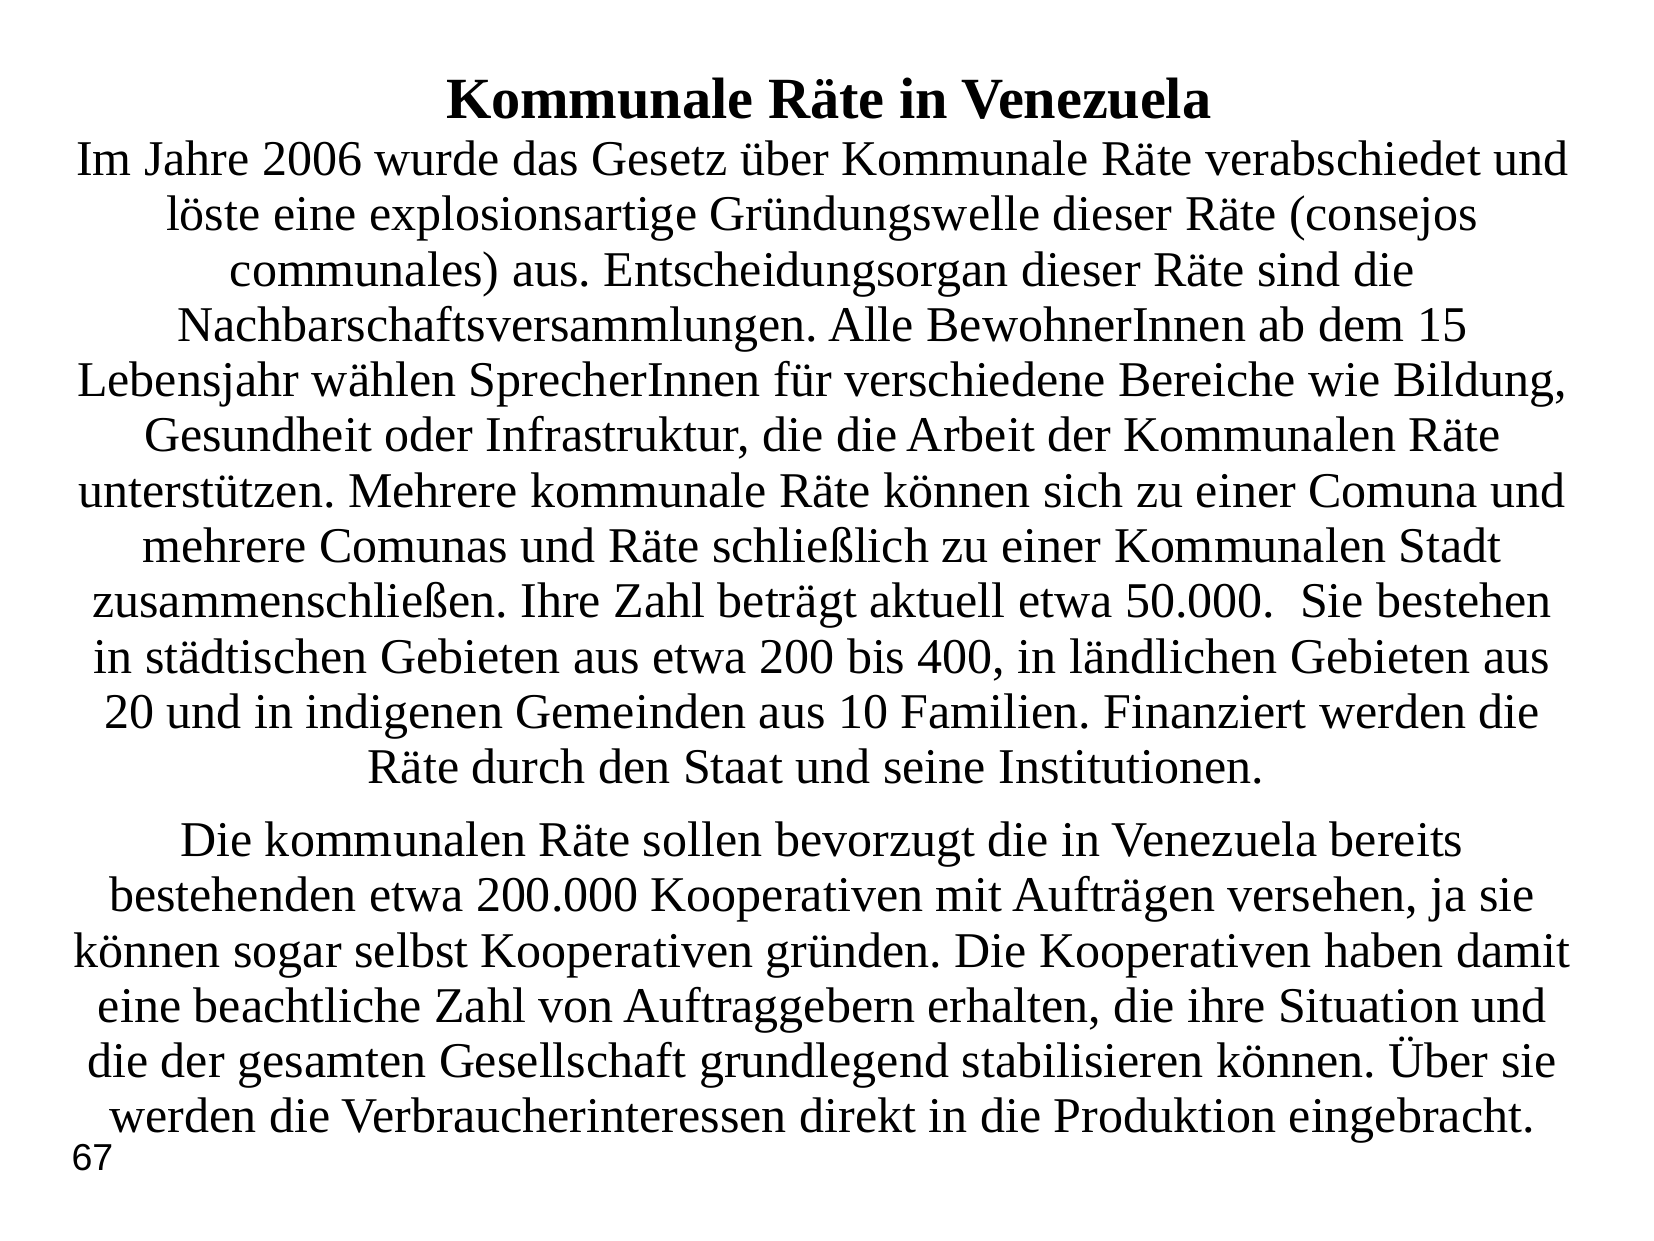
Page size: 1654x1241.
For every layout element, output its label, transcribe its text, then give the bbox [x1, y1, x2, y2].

text_box [56, 1128, 274, 1199]
text_box Kommunale Räte in Venezuela Im Jahre 2006 wurde das Gesetz über Kommunale Räte verabschiedet und löste eine explosionsartige Gründungswelle dieser Räte (consejos communales) aus. Entscheidungsorgan dieser Räte sind die Nachbarschaftsversammlungen. Alle BewohnerInnen ab dem 15 Lebensjahr wählen SprecherInnen für verschiedene Bereiche wie Bildung, Gesundheit oder Infrastruktur, die die Arbeit der Kommunalen Räte unterstützen. Mehrere kommunale Räte können sich zu einer Comuna und mehrere Comunas und Räte schließlich zu einer Kommunalen Stadt zusammenschließen. Ihre Zahl beträgt aktuell etwa 50.000. Sie bestehen in städtischen Gebieten aus etwa 200 bis 400, in ländlichen Gebieten aus 20 und in indigenen Gemeinden aus 10 Familien. Finanziert werden die Räte durch den Staat und seine Institutionen. Die kommunalen Räte sollen bevorzugt die in Venezuela bereits bestehenden etwa 200.000 Kooperativen mit Aufträgen versehen, ja sie können sogar selbst Kooperativen gründen. Die Kooperativen haben damit eine beachtliche Zahl von Auftraggebern erhalten, die ihre Situation und die der gesamten Gesellschaft grundlegend stabilisieren können. Über sie werden die Verbraucherinteressen direkt in die Produktion eingebracht. [59, 59, 1595, 1152]
